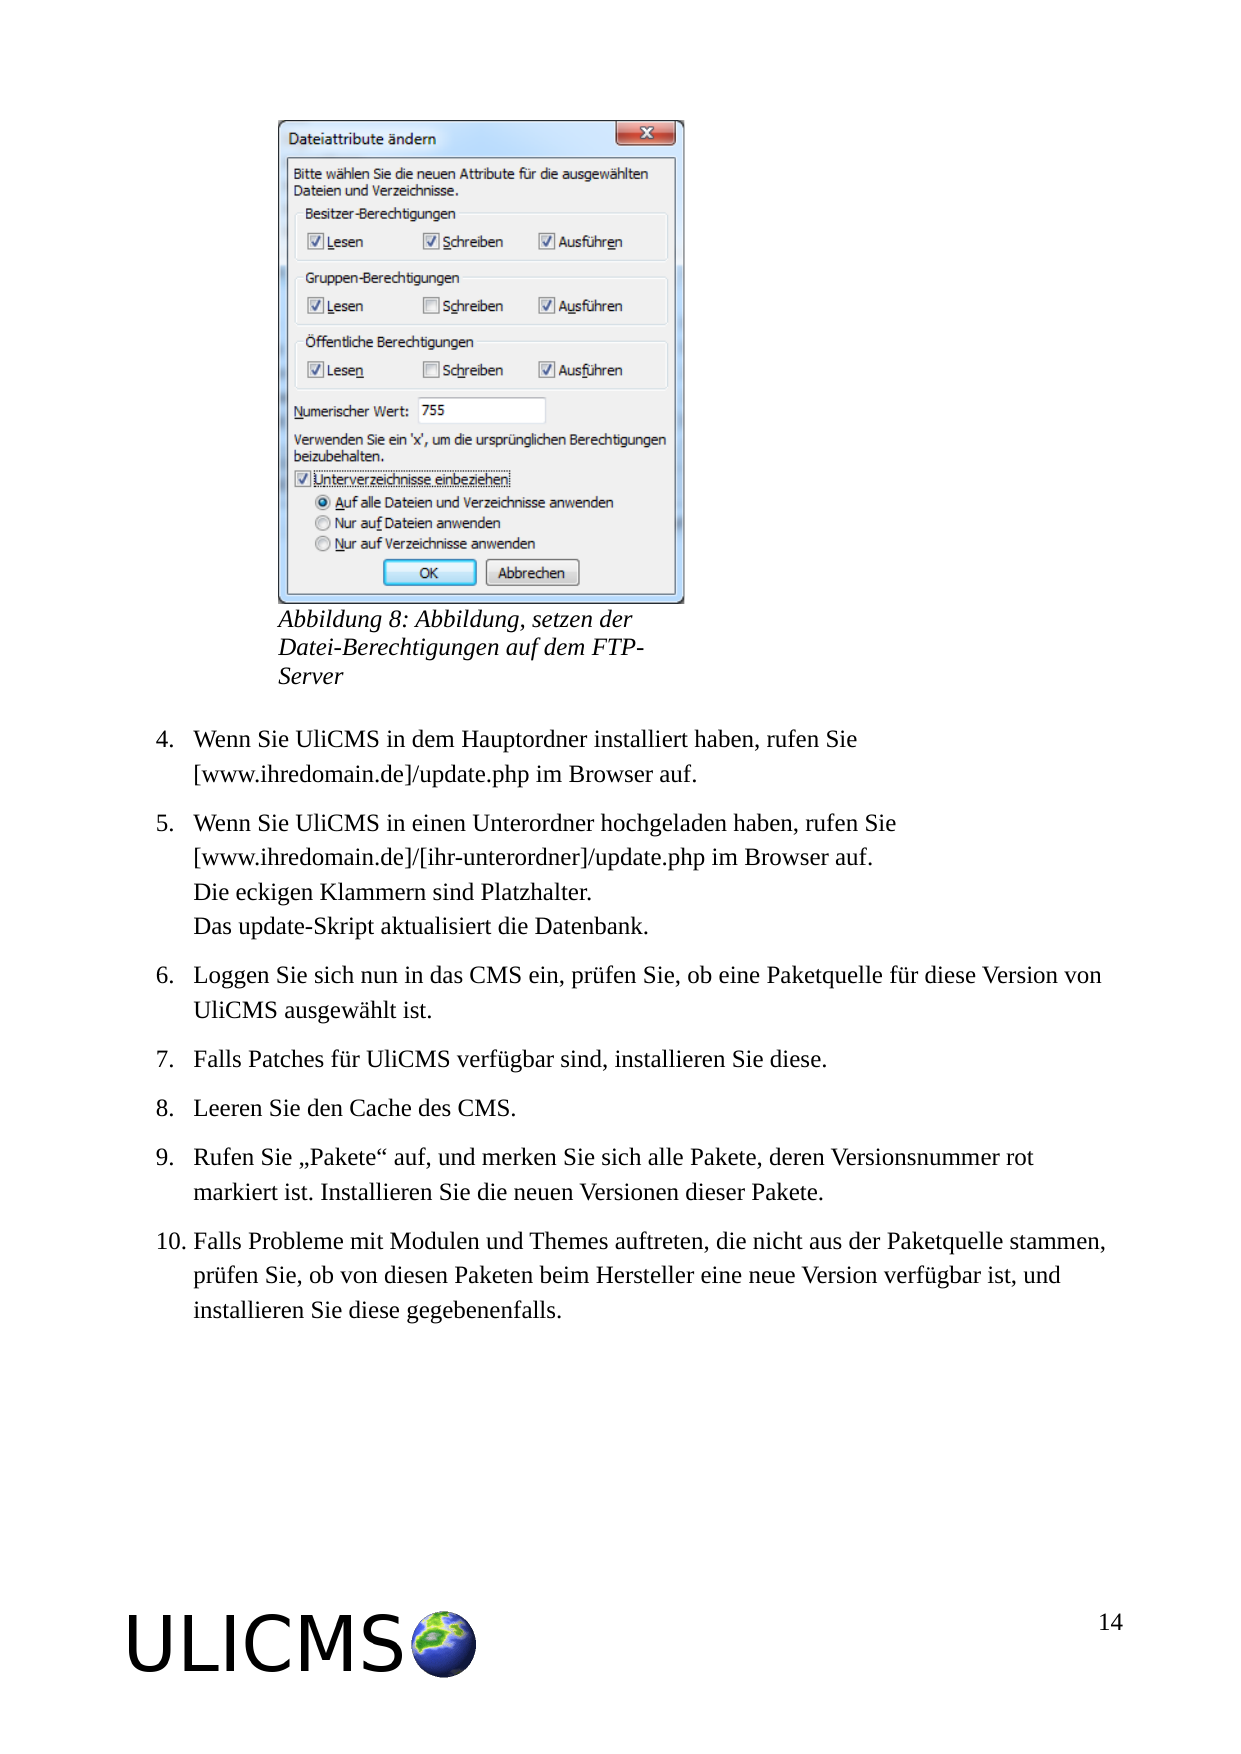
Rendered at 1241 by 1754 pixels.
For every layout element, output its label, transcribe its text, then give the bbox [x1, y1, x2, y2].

list Abbildung 8: Abbildung, setzen der Datei-Berechtigungen auf dem FTP-Server [278, 604, 684, 719]
picture [118, 1607, 479, 1681]
list Wenn Sie UliCMS in einen Unterordner hochgeladen haben, rufen Sie [www.ihredomain.de]/[ihr-unterordner]/update.php im Browser auf. Die eckigen Klammern sind Platzhalter. Das update-Skript aktualisiert die Datenbank. [156, 808, 1123, 940]
list Leeren Sie den Cache des CMS. [156, 1093, 1123, 1122]
list Falls Probleme mit Modulen und Themes auftreten, die nicht aus der Paketquelle stammen, prüfen Sie, ob von diesen Paketen beim Hersteller eine neue Version verfügbar ist, und installieren Sie diese gegebenenfalls. [156, 1226, 1123, 1323]
picture [278, 120, 685, 604]
list Rufen Sie „Pakete“ auf, und merken Sie sich alle Pakete, deren Versionsnummer rot markiert ist. Installieren Sie die neuen Versionen dieser Pakete. [156, 1142, 1123, 1205]
list Wenn Sie UliCMS in dem Hauptordner installiert haben, rufen Sie [www.ihredomain.de]/update.php im Browser auf. [156, 108, 1123, 788]
list Falls Patches für UliCMS verfügbar sind, installieren Sie diese. [156, 1044, 1123, 1073]
list Loggen Sie sich nun in das CMS ein, prüfen Sie, ob eine Paketquelle für diese Version von UliCMS ausgewählt ist. [156, 961, 1123, 1024]
